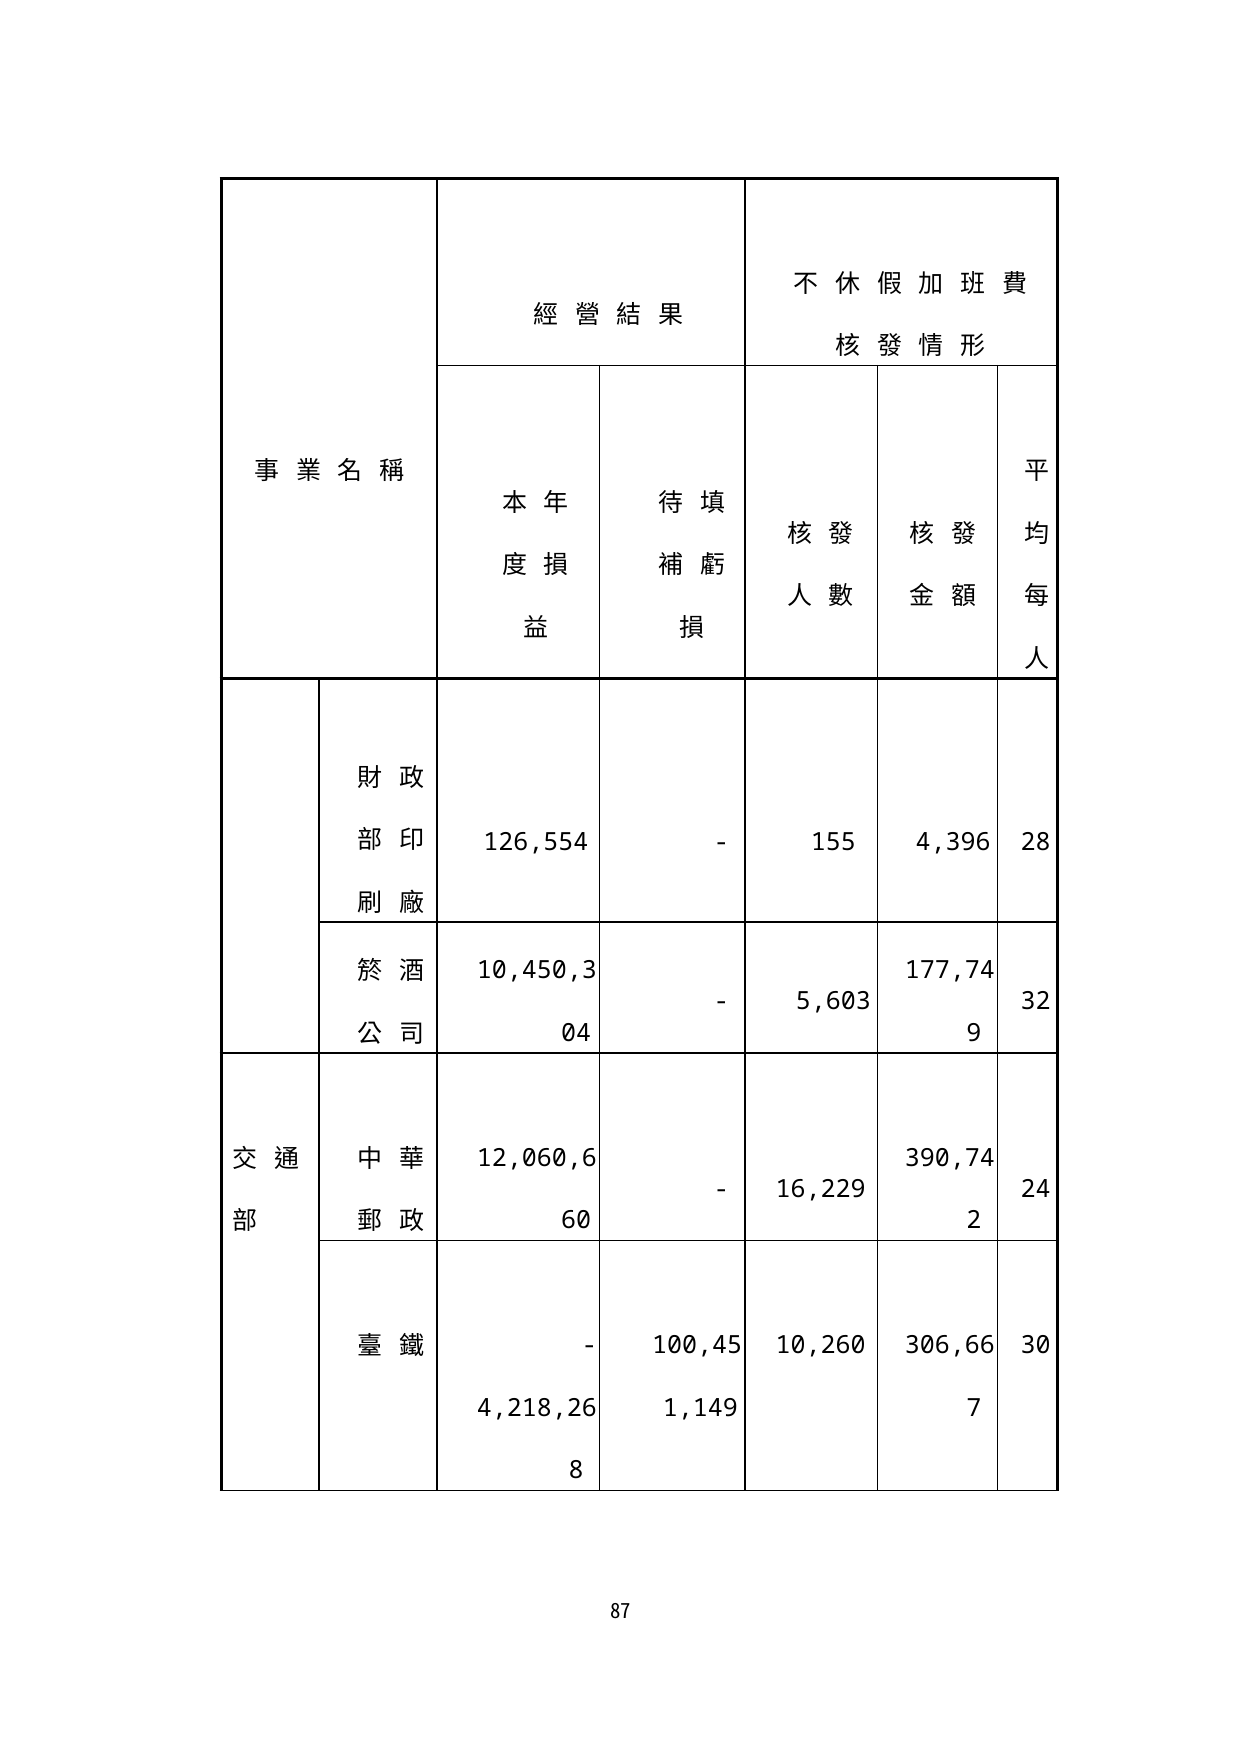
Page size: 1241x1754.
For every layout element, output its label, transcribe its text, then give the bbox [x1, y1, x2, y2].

table_cell 核發金額 [878, 366, 997, 677]
table_cell 306,667 [878, 1241, 997, 1490]
table_cell 財政部印刷廠 [320, 680, 436, 921]
table_header 事業名稱 [223, 180, 436, 677]
table_cell 核發人數 [746, 366, 877, 677]
table_cell 32 [998, 923, 1056, 1052]
table_cell 12,060,660 [438, 1054, 599, 1240]
table_cell 155 [746, 680, 877, 921]
table_cell 5,603 [746, 923, 877, 1052]
table_cell 待填補虧損 [600, 366, 744, 677]
table_cell 28 [998, 680, 1056, 921]
table_cell [223, 680, 318, 1052]
table_cell 10,260 [746, 1241, 877, 1490]
table_cell 16,229 [746, 1054, 877, 1240]
table_cell 126,554 [438, 680, 599, 921]
table_cell 30 [998, 1241, 1056, 1490]
table_cell 10,450,304 [438, 923, 599, 1052]
table_cell - [600, 680, 744, 921]
table_cell 交通部 [223, 1054, 318, 1490]
table_cell 4,396 [878, 680, 997, 921]
table_cell 臺鐵 [320, 1241, 436, 1490]
table_cell 390,742 [878, 1054, 997, 1240]
table_cell 177,749 [878, 923, 997, 1052]
table_cell 100,451,149 [600, 1241, 744, 1490]
table_cell 箊酒公司 [320, 923, 436, 1052]
table_cell - [600, 923, 744, 1052]
table_cell 中華郵政 [320, 1054, 436, 1240]
table_header 經營結果 [438, 180, 744, 365]
table_cell -4,218,268 [438, 1241, 599, 1490]
table_cell 平均每人 [998, 366, 1056, 677]
table_cell - [600, 1054, 744, 1240]
table_header 不休假加班費核發情形 [746, 180, 1056, 365]
table_cell 本年度損益 [438, 366, 599, 677]
table_cell 24 [998, 1054, 1056, 1240]
